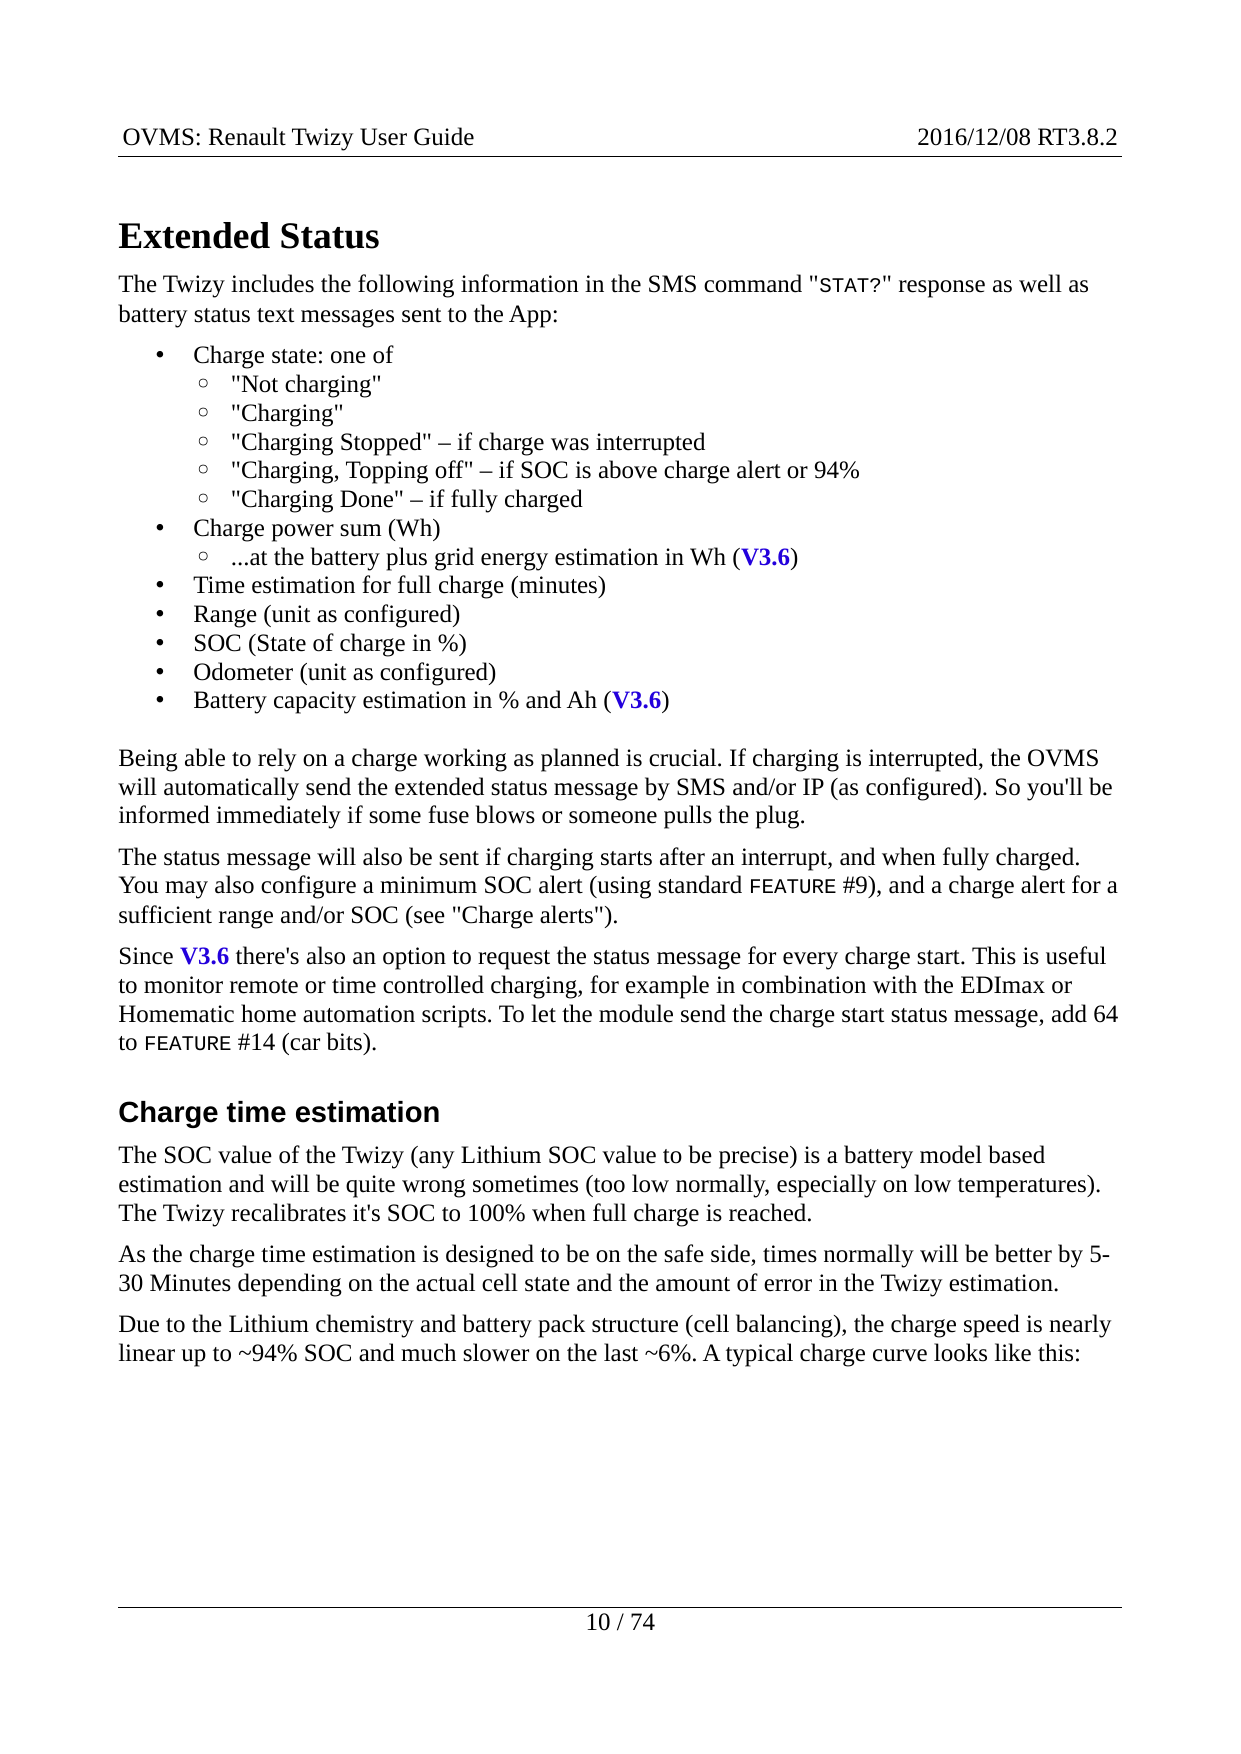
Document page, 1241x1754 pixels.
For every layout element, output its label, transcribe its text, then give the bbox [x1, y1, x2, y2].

text The Twizy includes the following information in the SMS command "STAT?" response as well as battery status text messages sent to the App: [118, 269, 1122, 328]
list Battery capacity estimation in % and Ah (V3.6) [156, 685, 1122, 714]
list "Not charging" [193, 369, 1122, 398]
list Charge power sum (Wh) [156, 513, 1122, 542]
list Time estimation for full charge (minutes) [156, 570, 1122, 599]
list "Charging Stopped" – if charge was interrupted [193, 427, 1122, 455]
list Charge state: one of [156, 340, 1122, 369]
list "Charging, Topping off" – if SOC is above charge alert or 94% [193, 455, 1122, 484]
list "Charging" [193, 398, 1122, 427]
subtitle Charge time estimation [118, 1094, 1122, 1128]
text As the charge time estimation is designed to be on the safe side, times normally will be better by 5-30 Minutes depending on the actual cell state and the amount of error in the Twizy estimation. [118, 1239, 1122, 1297]
text Due to the Lithium chemistry and battery pack structure (cell balancing), the charge speed is nearly linear up to ~94% SOC and much slower on the last ~6%. A typical charge curve looks like this: [118, 1309, 1122, 1367]
text Since V3.6 there's also an option to request the status message for every charge start. This is useful to monitor remote or time controlled charging, for example in combination with the EDImax or Homematic home automation scripts. To let the module send the charge start status message, add 64 to FEATURE #14 (car bits). [118, 941, 1122, 1057]
text The SOC value of the Twizy (any Lithium SOC value to be precise) is a battery model based estimation and will be quite wrong sometimes (too low normally, especially on low temperatures). The Twizy recalibrates it's SOC to 100% when full charge is reached. [118, 1141, 1122, 1227]
list SOC (State of charge in %) [156, 628, 1122, 657]
list Range (unit as configured) [156, 599, 1122, 628]
text The status message will also be sent if charging starts after an interrupt, and when fully charged. You may also configure a minimum SOC alert (using standard FEATURE #9), and a charge alert for a sufficient range and/or SOC (see "Charge alerts"). [118, 842, 1122, 929]
list Odometer (unit as configured) [156, 657, 1122, 685]
text Being able to rely on a charge working as planned is crucial. If charging is interrupted, the OVMS will automatically send the extended status message by SMS and/or IP (as configured). So you'll be informed immediately if some fuse blows or someone pulls the plug. [118, 743, 1122, 829]
list "Charging Done" – if fully charged [193, 484, 1122, 513]
subtitle Extended Status [118, 214, 1122, 257]
list ...at the battery plus grid energy estimation in Wh (V3.6) [193, 542, 1122, 570]
